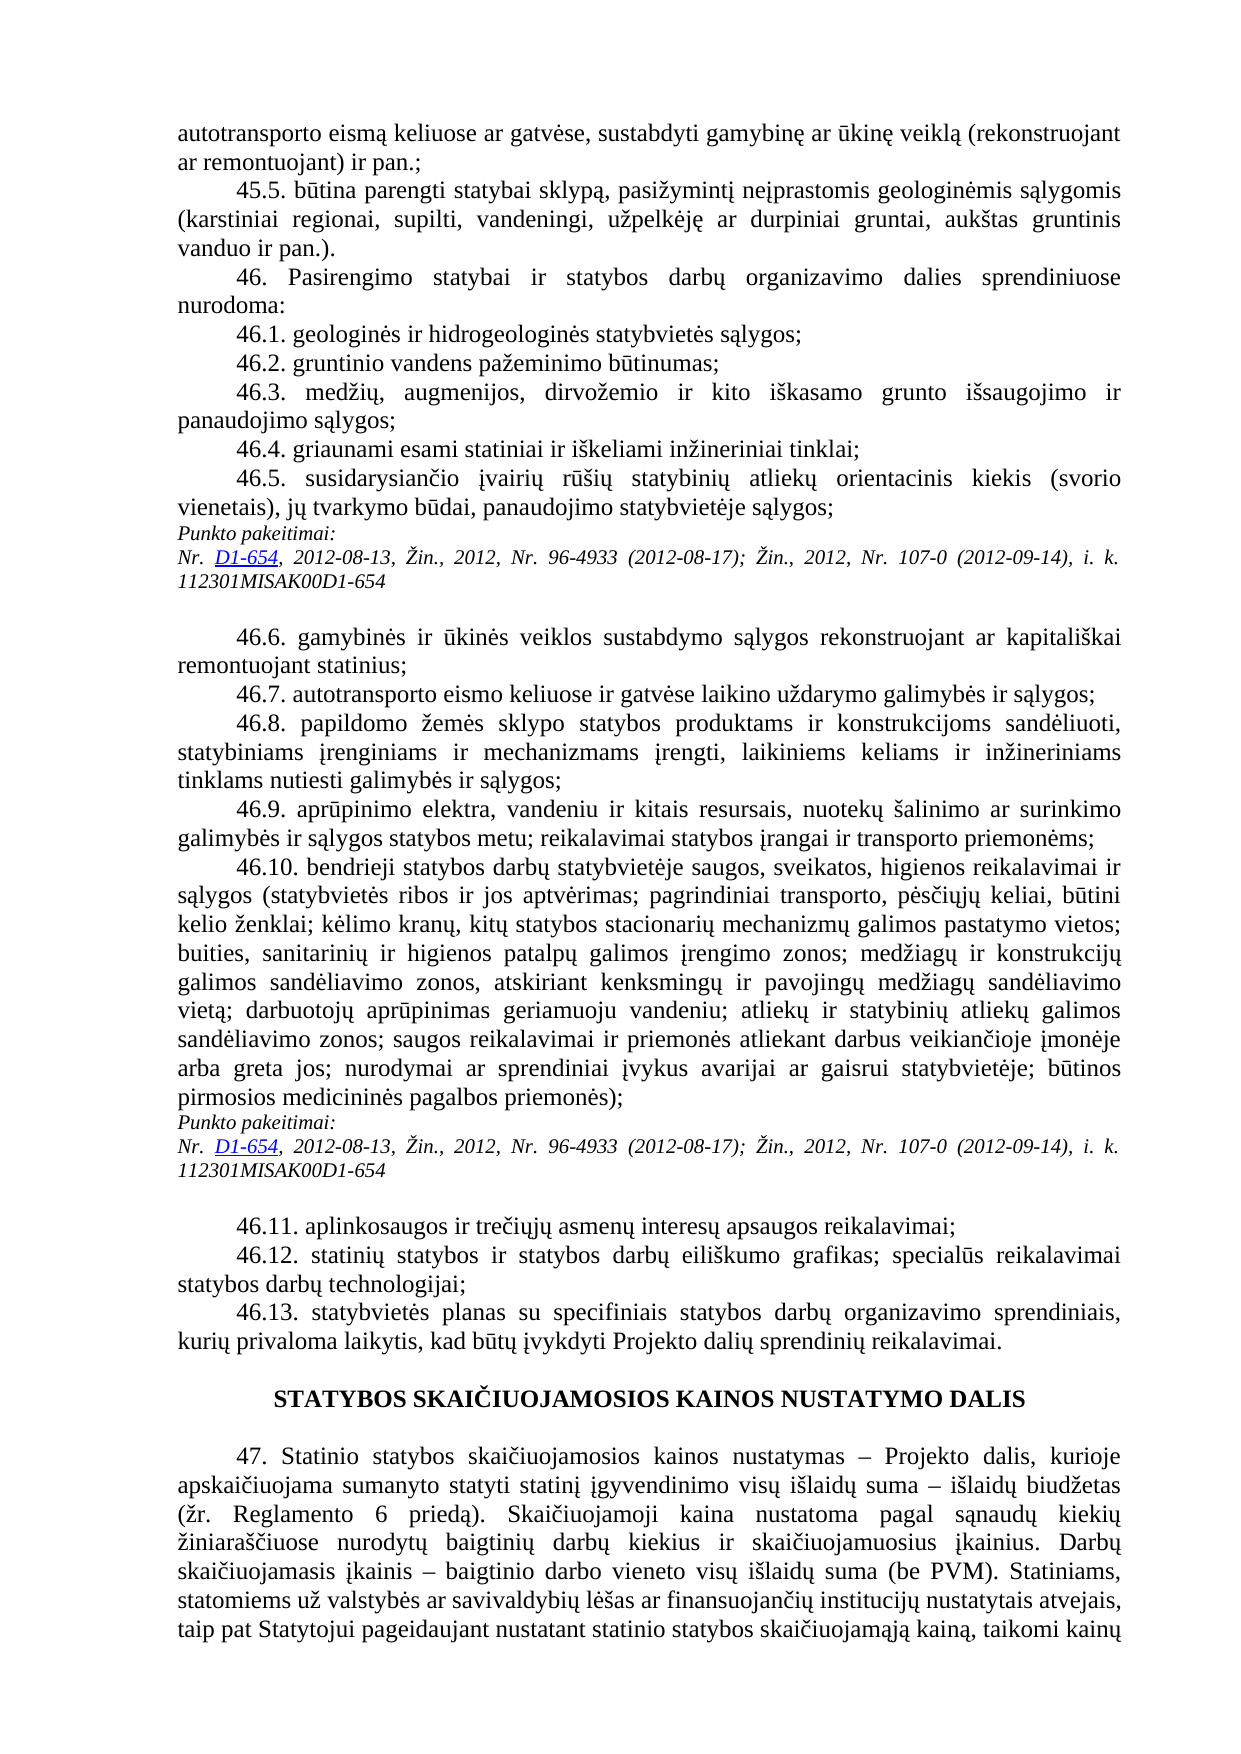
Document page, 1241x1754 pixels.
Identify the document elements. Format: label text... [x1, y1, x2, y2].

text STATYBOS SKAIČIUOJAMOSIOS KAINOS NUSTATYMO DALIS [177, 1384, 1122, 1412]
text 46.5. susidarysiančio įvairių rūšių statybinių atliekų orientacinis kiekis (svorio vienetais), jų tvarkymo būdai, panaudojimo statybvietėje sąlygos; [177, 463, 1122, 521]
text Punkto pakeitimai: [177, 521, 1122, 545]
text 46.4. griaunami esami statiniai ir iškeliami inžineriniai tinklai; [177, 434, 1122, 463]
text 46.2. gruntinio vandens pažeminimo būtinumas; [177, 348, 1122, 377]
text 46.8. papildomo žemės sklypo statybos produktams ir konstrukcijoms sandėliuoti, statybiniams įrenginiams ir mechanizmams įrengti, laikiniems keliams ir inžineriniams tinklams nutiesti galimybės ir sąlygos; [177, 708, 1122, 794]
text 46.10. bendrieji statybos darbų statybvietėje saugos, sveikatos, higienos reikalavimai ir sąlygos (statybvietės ribos ir jos aptvėrimas; pagrindiniai transporto, pėsčiųjų keliai, būtini kelio ženklai; kėlimo kranų, kitų statybos stacionarių mechanizmų galimos pastatymo vietos; buities, sanitarinių ir higienos patalpų galimos įrengimo zonos; medžiagų ir konstrukcijų galimos sandėliavimo zonos, atskiriant kenksmingų ir pavojingų medžiagų sandėliavimo vietą; darbuotojų aprūpinimas geriamuoju vandeniu; atliekų ir statybinių atliekų galimos sandėliavimo zonos; saugos reikalavimai ir priemonės atliekant darbus veikiančioje įmonėje arba greta jos; nurodymai ar sprendiniai įvykus avarijai ar gaisrui statybvietėje; būtinos pirmosios medicininės pagalbos priemonės); [177, 852, 1122, 1110]
text Nr. D1-654, 2012-08-13, Žin., 2012, Nr. 96-4933 (2012-08-17); Žin., 2012, Nr. 107-0 (2012-09-14), i. k. 112301MISAK00D1-654 [177, 1134, 1122, 1182]
text 46.1. geologinės ir hidrogeologinės statybvietės sąlygos; [177, 319, 1122, 348]
text 46.7. autotransporto eismo keliuose ir gatvėse laikino uždarymo galimybės ir sąlygos; [177, 679, 1122, 708]
text 46.6. gamybinės ir ūkinės veiklos sustabdymo sąlygos rekonstruojant ar kapitališkai remontuojant statinius; [177, 622, 1122, 679]
text 46.12. statinių statybos ir statybos darbų eiliškumo grafikas; specialūs reikalavimai statybos darbų technologijai; [177, 1240, 1122, 1297]
text 45.5. būtina parengti statybai sklypą, pasižymintį neįprastomis geologinėmis sąlygomis (karstiniai regionai, supilti, vandeningi, užpelkėję ar durpiniai gruntai, aukštas gruntinis vanduo ir pan.). [177, 176, 1122, 262]
text 46. Pasirengimo statybai ir statybos darbų organizavimo dalies sprendiniuose nurodoma: [177, 262, 1122, 319]
text Punkto pakeitimai: [177, 1110, 1122, 1134]
text autotransporto eismą keliuose ar gatvėse, sustabdyti gamybinę ar ūkinę veiklą (rekonstruojant ar remontuojant) ir pan.; [177, 118, 1122, 176]
text 46.13. statybvietės planas su specifiniais statybos darbų organizavimo sprendiniais, kurių privaloma laikytis, kad būtų įvykdyti Projekto dalių sprendinių reikalavimai. [177, 1297, 1122, 1355]
text 46.3. medžių, augmenijos, dirvožemio ir kito iškasamo grunto išsaugojimo ir panaudojimo sąlygos; [177, 377, 1122, 434]
text 47. Statinio statybos skaičiuojamosios kainos nustatymas – Projekto dalis, kurioje apskaičiuojama sumanyto statyti statinį įgyvendinimo visų išlaidų suma – išlaidų biudžetas (žr. Reglamento 6 priedą). Skaičiuojamoji kaina nustatoma pagal sąnaudų kiekių žiniaraščiuose nurodytų baigtinių darbų kiekius ir skaičiuojamuosius įkainius. Darbų skaičiuojamasis įkainis – baigtinio darbo vieneto visų išlaidų suma (be PVM). Statiniams, statomiems už valstybės ar savivaldybių lėšas ar finansuojančių institucijų nustatytais atvejais, taip pat Statytojui pageidaujant nustatant statinio statybos skaičiuojamąją kainą, taikomi kainų [177, 1441, 1122, 1642]
text 46.9. aprūpinimo elektra, vandeniu ir kitais resursais, nuotekų šalinimo ar surinkimo galimybės ir sąlygos statybos metu; reikalavimai statybos įrangai ir transporto priemonėms; [177, 794, 1122, 852]
text Nr. D1-654, 2012-08-13, Žin., 2012, Nr. 96-4933 (2012-08-17); Žin., 2012, Nr. 107-0 (2012-09-14), i. k. 112301MISAK00D1-654 [177, 545, 1122, 593]
text 46.11. aplinkosaugos ir trečiųjų asmenų interesų apsaugos reikalavimai; [177, 1211, 1122, 1240]
